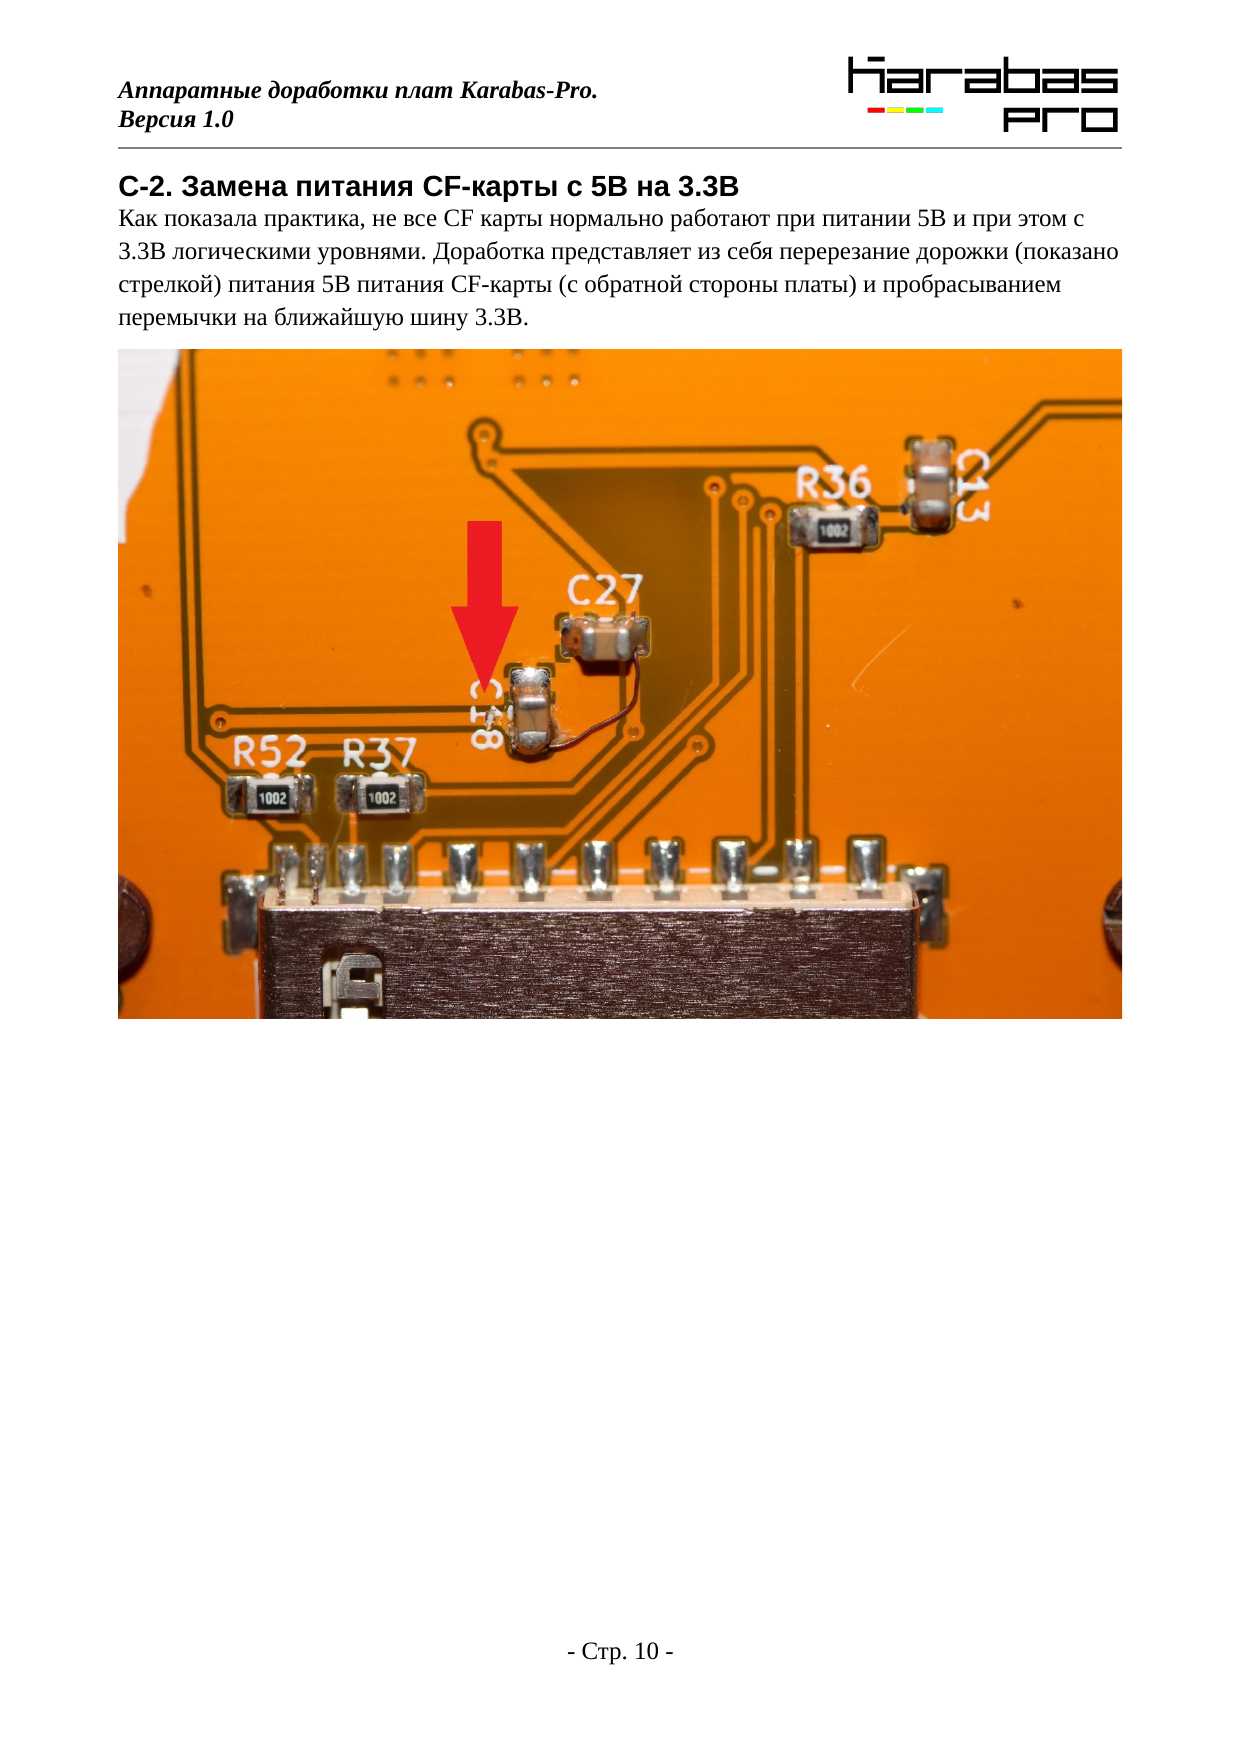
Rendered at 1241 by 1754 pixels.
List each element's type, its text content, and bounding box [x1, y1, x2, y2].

text Как показала практика, не все CF карты нормально работают при питании 5В и при этом с 3.3В логическими уровнями. Доработка представляет из себя перерезание дорожки (показано стрелкой) питания 5В питания CF-карты (с обратной стороны платы) и пробрасыванием перемычки на ближайшую шину 3.3В. [118, 203, 1122, 331]
subtitle C-2. Замена питания CF-карты с 5В на 3.3В [118, 169, 1122, 203]
picture [848, 54, 1119, 132]
picture [118, 349, 1123, 1019]
